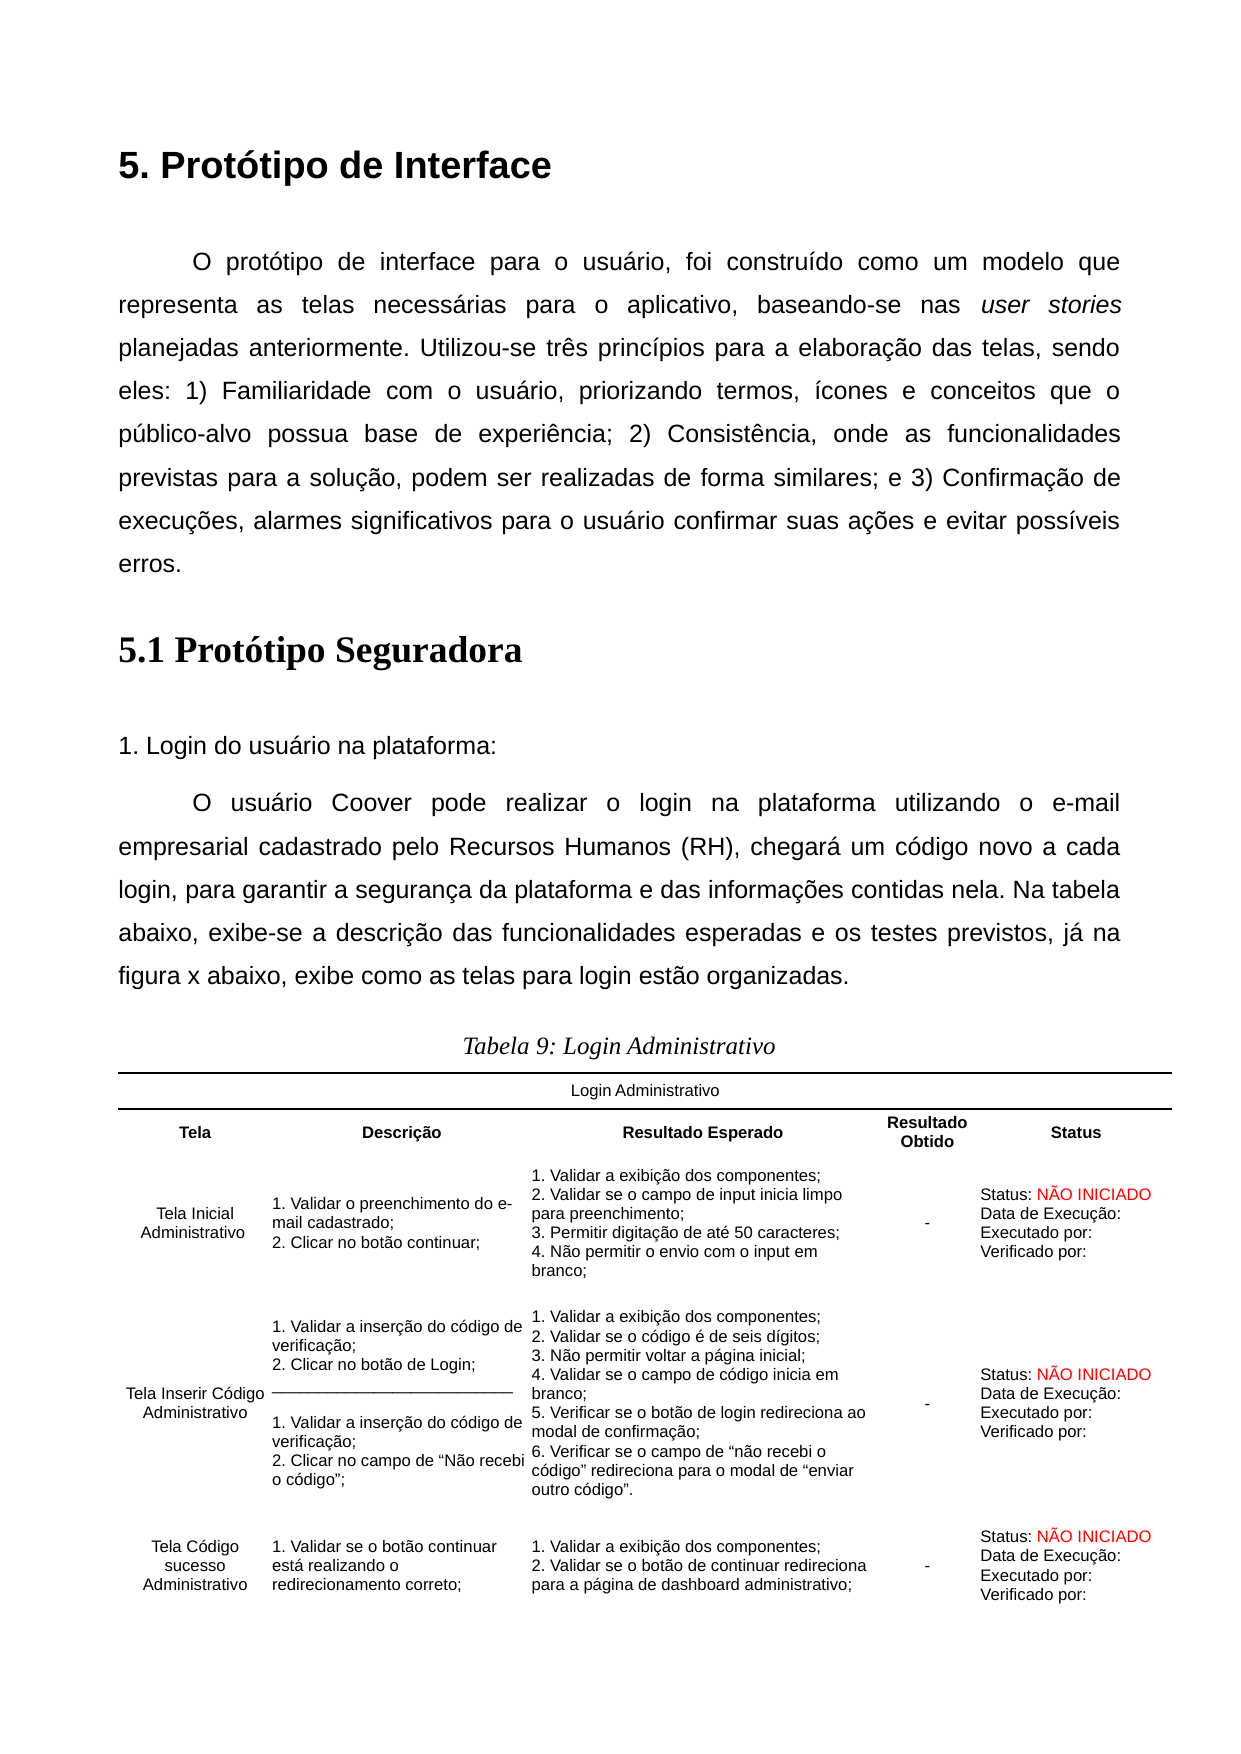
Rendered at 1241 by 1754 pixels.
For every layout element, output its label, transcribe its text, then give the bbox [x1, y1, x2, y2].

table_cell Status: NÃO INICIADO Data de Execução: Executado por: Verificado por: [980, 1515, 1172, 1616]
table_cell Resultado Esperado [531, 1110, 874, 1155]
table_cell Tela Inserir Código Administrativo [118, 1291, 272, 1515]
table_cell - [874, 1515, 980, 1616]
text O usuário Coover pode realizar o login na plataforma utilizando o e-mail empresarial cadastrado pelo Recursos Humanos (RH), chegará um código novo a cada login, para garantir a segurança da plataforma e das informações contidas nela. Na tabela abaixo, exibe-se a descrição das funcionalidades esperadas e os testes previstos, já na figura x abaixo, exibe como as telas para login estão organizadas. [118, 788, 1122, 989]
table_cell 1. Validar a exibição dos componentes; 2. Validar se o botão de continuar redireciona para a página de dashboard administrativo; [531, 1515, 874, 1616]
table_header Login Administrativo [118, 1074, 1172, 1108]
table_cell Resultado Obtido [874, 1110, 980, 1155]
table_cell Status: NÃO INICIADO Data de Execução: Executado por: Verificado por: [980, 1155, 1172, 1291]
table_cell Status [980, 1110, 1172, 1155]
table_cell Tela Inicial Administrativo [118, 1155, 272, 1291]
table_cell 1. Validar se o botão continuar está realizando o redirecionamento correto; [272, 1515, 531, 1616]
table_cell Status: NÃO INICIADO Data de Execução: Executado por: Verificado por: [980, 1291, 1172, 1515]
table_cell Descrição [272, 1110, 531, 1155]
table_cell Tela Código sucesso Administrativo [118, 1515, 272, 1616]
text O protótipo de interface para o usuário, foi construído como um modelo que representa as telas necessárias para o aplicativo, baseando-se nas user stories planejadas anteriormente. Utilizou-se três princípios para a elaboração das telas, sendo eles: 1) Familiaridade com o usuário, priorizando termos, ícones e conceitos que o público-alvo possua base de experiência; 2) Consistência, onde as funcionalidades previstas para a solução, podem ser realizadas de forma similares; e 3) Confirmação de execuções, alarmes significativos para o usuário confirmar suas ações e evitar possíveis erros. [118, 247, 1122, 578]
text Tabela 9: Login Administrativo [118, 1031, 1122, 1060]
subtitle 5.1 Protótipo Seguradora [118, 627, 1122, 671]
table_cell Tela [118, 1110, 272, 1155]
table_cell 1. Validar o preenchimento do e-mail cadastrado; 2. Clicar no botão continuar; [272, 1155, 531, 1291]
table_cell - [874, 1155, 980, 1291]
table_cell 1. Validar a exibição dos componentes; 2. Validar se o código é de seis dígitos; 3. Não permitir voltar a página inicial; 4. Validar se o campo de código inicia em branco; 5. Verificar se o botão de login redireciona ao modal de confirmação; 6. Verificar se o campo de “não recebi o código” redireciona para o modal de “enviar outro código”. [531, 1291, 874, 1515]
subtitle 5. Protótipo de Interface [118, 143, 1122, 187]
text 1. Login do usuário na plataforma: [118, 731, 1122, 759]
table_cell 1. Validar a exibição dos componentes; 2. Validar se o campo de input inicia limpo para preenchimento; 3. Permitir digitação de até 50 caracteres; 4. Não permitir o envio com o input em branco; [531, 1155, 874, 1291]
table_cell - [874, 1291, 980, 1515]
table_cell 1. Validar a inserção do código de verificação; 2. Clicar no botão de Login; __________________________ 1. Validar a inserção do código de verificação; 2. Clicar no campo de “Não recebi o código”; [272, 1291, 531, 1515]
